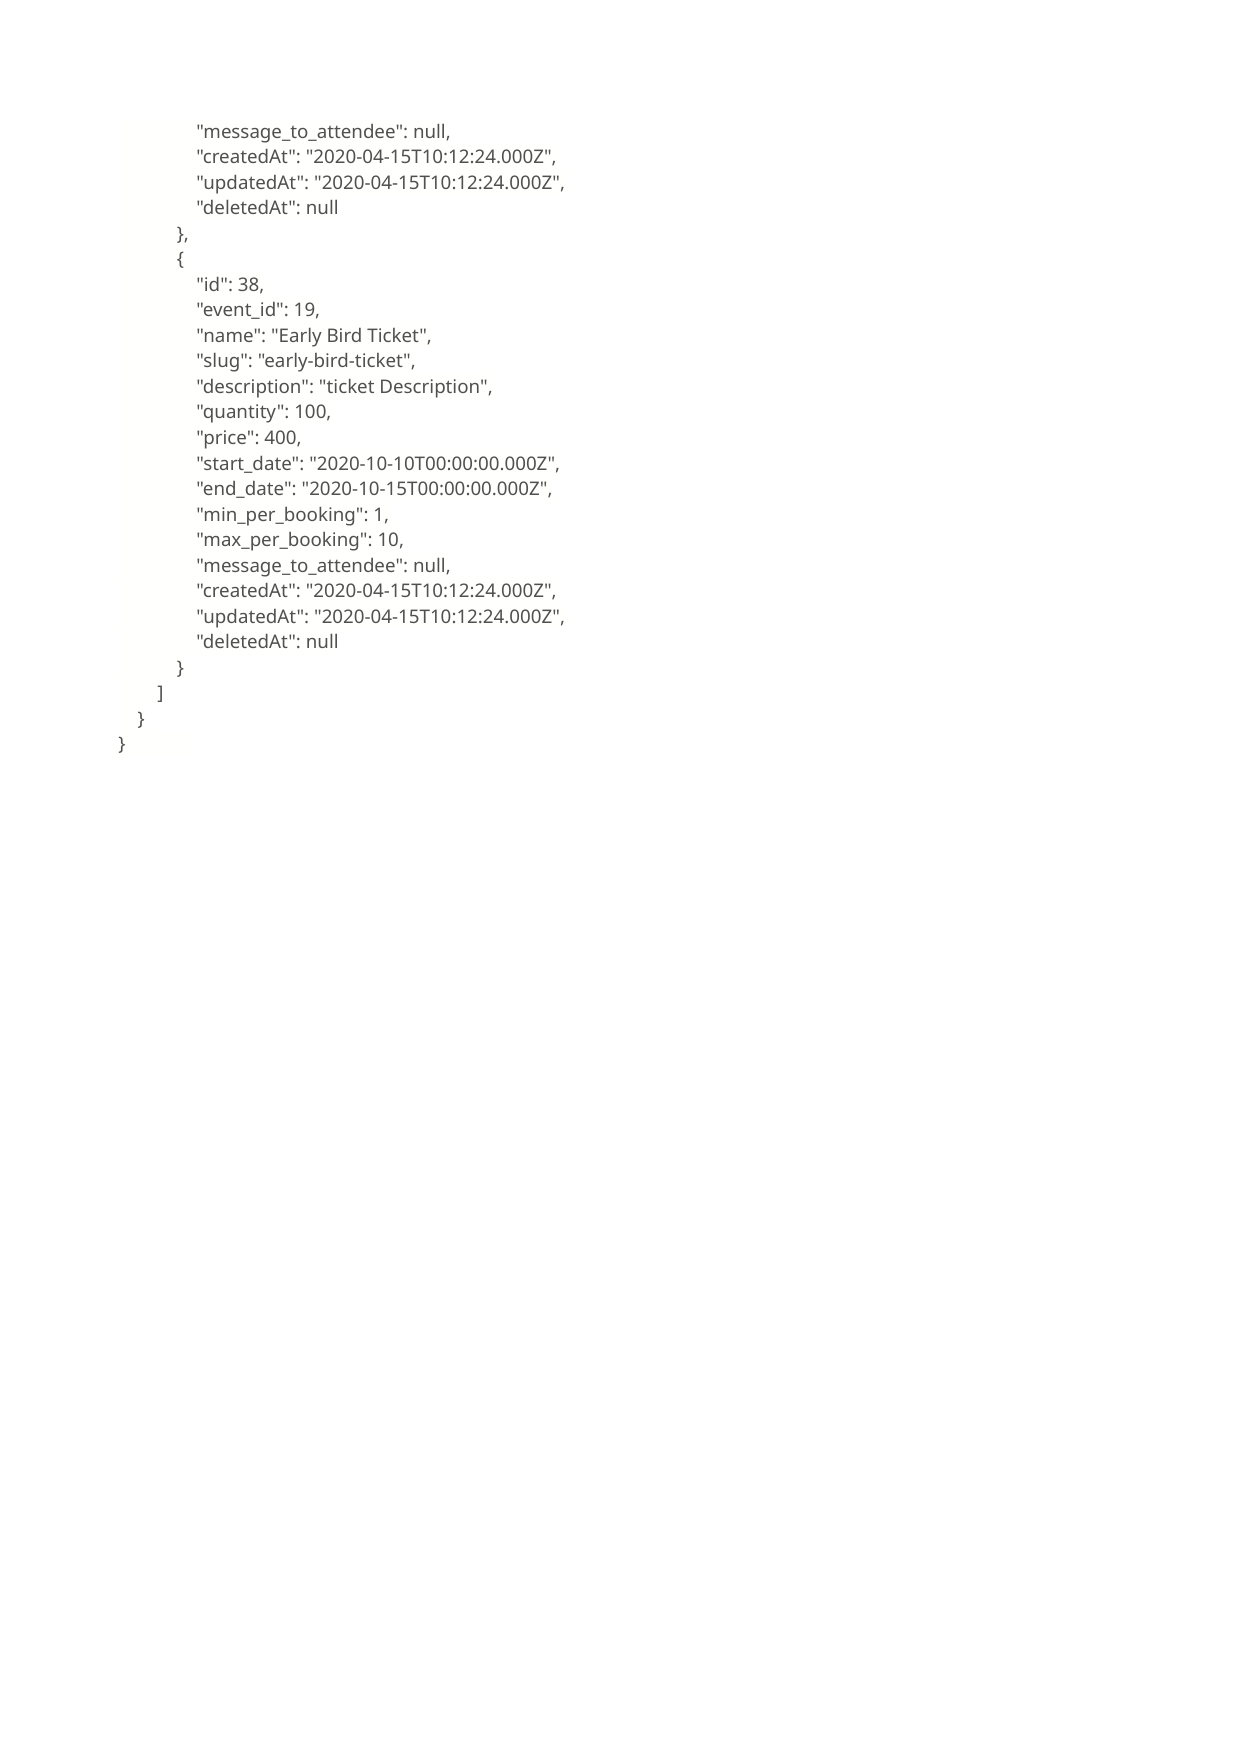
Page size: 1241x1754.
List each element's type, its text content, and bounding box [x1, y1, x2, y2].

text { [118, 246, 1122, 271]
text "end_date": "2020-10-15T00:00:00.000Z", [118, 475, 1122, 501]
text } [118, 654, 1122, 679]
text "max_per_booking": 10, [118, 526, 1122, 552]
text "createdAt": "2020-04-15T10:12:24.000Z", [118, 144, 1122, 169]
text "start_date": "2020-10-10T00:00:00.000Z", [118, 450, 1122, 475]
text } [118, 705, 1122, 731]
text } [118, 731, 1122, 756]
text "id": 38, [118, 271, 1122, 297]
text "createdAt": "2020-04-15T10:12:24.000Z", [118, 577, 1122, 603]
text "updatedAt": "2020-04-15T10:12:24.000Z", [118, 169, 1122, 195]
text }, [118, 220, 1122, 246]
text "quantity": 100, [118, 399, 1122, 424]
text "price": 400, [118, 424, 1122, 450]
text "deletedAt": null [118, 628, 1122, 654]
text "slug": "early-bird-ticket", [118, 348, 1122, 373]
text "updatedAt": "2020-04-15T10:12:24.000Z", [118, 603, 1122, 628]
text "name": "Early Bird Ticket", [118, 322, 1122, 348]
text "deletedAt": null [118, 195, 1122, 220]
text "min_per_booking": 1, [118, 501, 1122, 526]
text "message_to_attendee": null, [118, 118, 1122, 144]
text ] [118, 679, 1122, 705]
text "message_to_attendee": null, [118, 552, 1122, 577]
text "description": "ticket Description", [118, 373, 1122, 399]
text "event_id": 19, [118, 297, 1122, 322]
